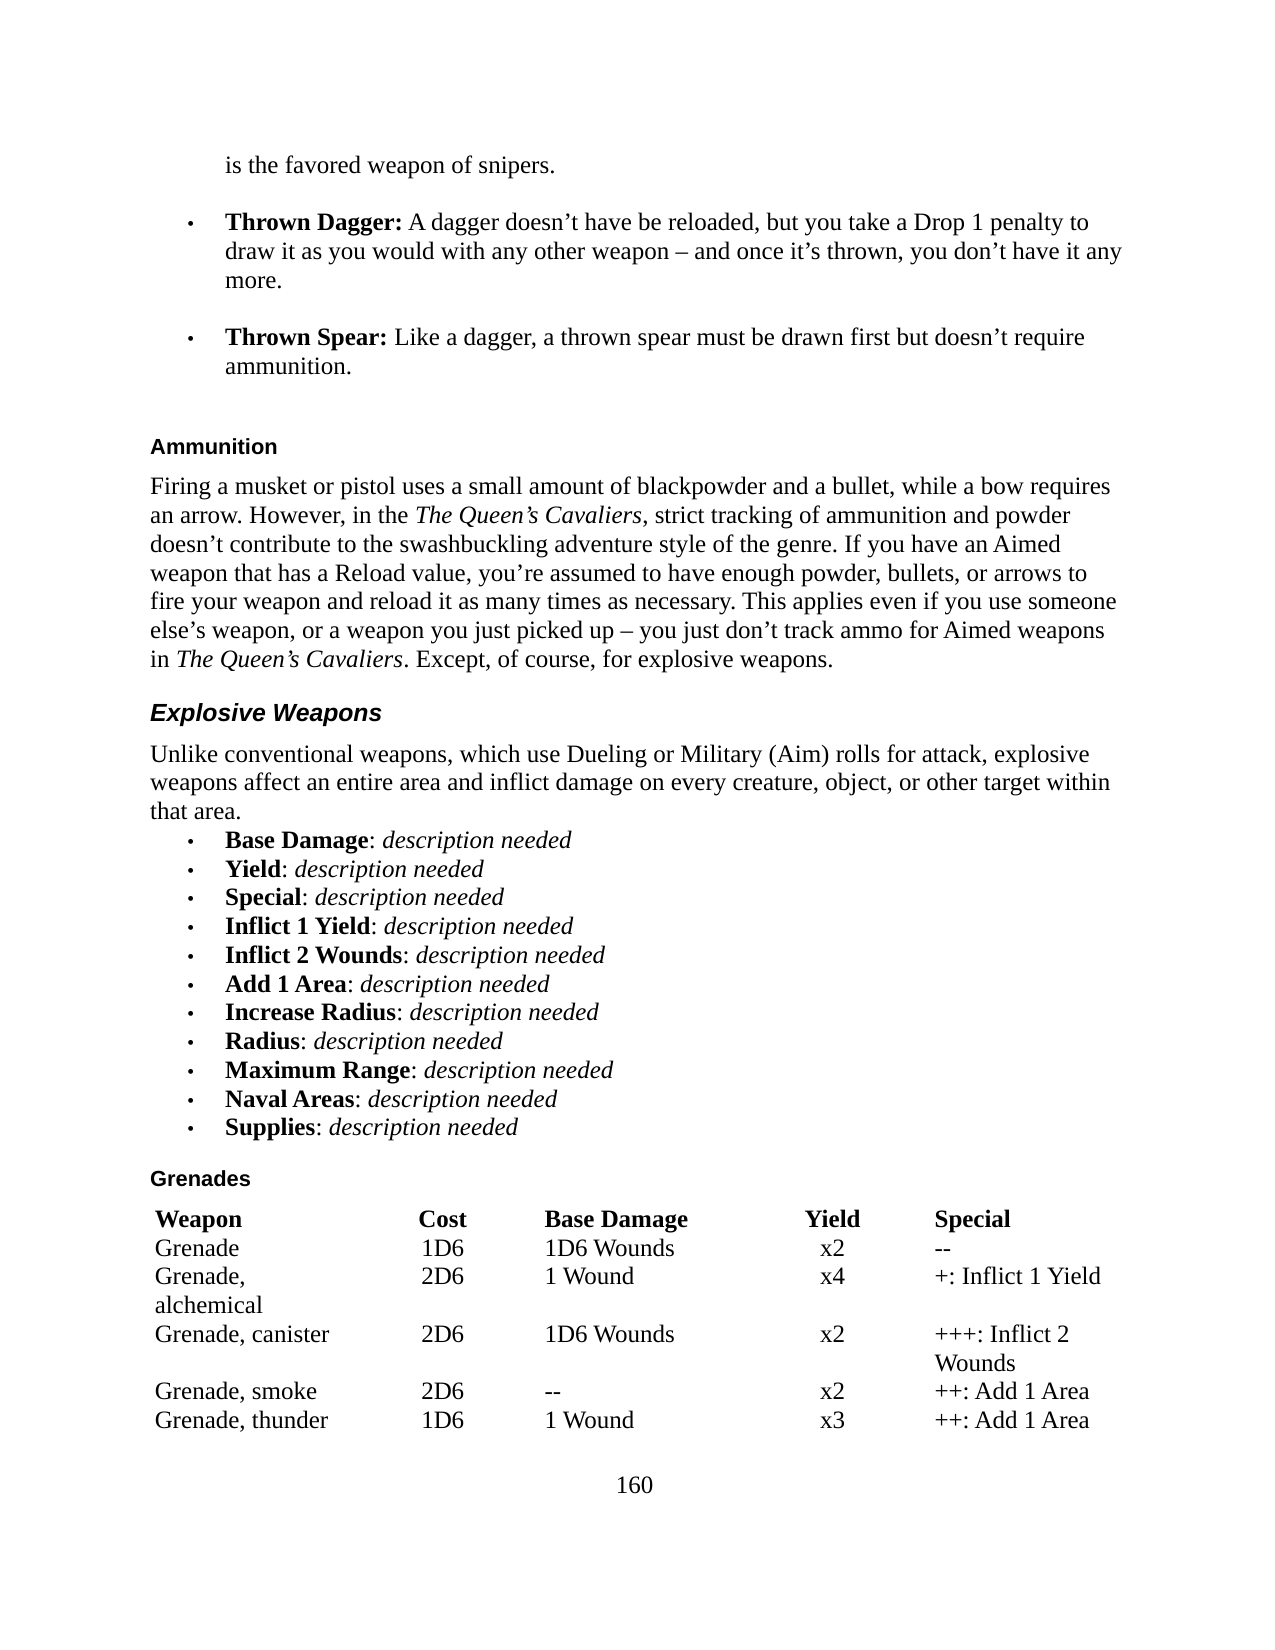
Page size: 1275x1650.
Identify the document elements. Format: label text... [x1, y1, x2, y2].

table_cell x2 [735, 1319, 930, 1376]
list Radius: description needed [187, 1026, 1125, 1055]
list Increase Radius: description needed [187, 997, 1125, 1026]
list Maximum Range: description needed [187, 1055, 1125, 1084]
table_cell -- [930, 1233, 1125, 1261]
table_cell 1 Wound [540, 1261, 735, 1319]
list Naval Areas: description needed [187, 1084, 1125, 1112]
table_header Yield [735, 1204, 930, 1233]
list Special: description needed [187, 882, 1125, 911]
table_cell Grenade [150, 1233, 345, 1261]
table_cell Grenade, alchemical [150, 1261, 345, 1319]
table_cell 1 Wound [540, 1405, 735, 1434]
list Add 1 Area: description needed [187, 969, 1125, 997]
list Inflict 2 Wounds: description needed [187, 940, 1125, 969]
table_cell x2 [735, 1376, 930, 1405]
list Yield: description needed [187, 854, 1125, 882]
table_cell x3 [735, 1405, 930, 1434]
list Thrown Spear: Like a dagger, a thrown spear must be drawn first but doesn’t require ammunition. [187, 322, 1125, 409]
table_cell 2D6 [345, 1261, 540, 1319]
subtitle Ammunition [150, 434, 1125, 459]
table_cell ++: Add 1 Area [930, 1376, 1125, 1405]
table_cell x4 [735, 1261, 930, 1319]
text Unlike conventional weapons, which use Dueling or Military (Aim) rolls for attack, explosive weapons affect an entire area and inflict damage on every creature, object, or other target within that area. [150, 739, 1125, 825]
table_cell 1D6 Wounds [540, 1319, 735, 1376]
list Thrown Dagger: A dagger doesn’t have be reloaded, but you take a Drop 1 penalty to draw it as you would with any other weapon – and once it’s thrown, you don’t have it any more. [187, 207, 1125, 322]
table_cell Grenade, thunder [150, 1405, 345, 1434]
table_header Base Damage [540, 1204, 735, 1233]
table_cell 1D6 Wounds [540, 1233, 735, 1261]
table_cell -- [540, 1376, 735, 1405]
table_cell Grenade, smoke [150, 1376, 345, 1405]
subtitle Explosive Weapons [150, 698, 1125, 726]
table_cell x2 [735, 1233, 930, 1261]
table_cell 1D6 [345, 1405, 540, 1434]
list Supplies: description needed [187, 1112, 1125, 1141]
table_header Cost [345, 1204, 540, 1233]
table_cell Grenade, canister [150, 1319, 345, 1376]
list is the favored weapon of snipers. [187, 150, 1125, 207]
table_cell +++: Inflict 2 Wounds [930, 1319, 1125, 1376]
list Base Damage: description needed [187, 825, 1125, 854]
table_cell +: Inflict 1 Yield [930, 1261, 1125, 1319]
text Firing a musket or pistol uses a small amount of blackpowder and a bullet, while a bow requires an arrow. However, in the The Queen’s Cavaliers, strict tracking of ammunition and powder doesn’t contribute to the swashbuckling adventure style of the genre. If you have an Aimed weapon that has a Reload value, you’re assumed to have enough powder, bullets, or arrows to fire your weapon and reload it as many times as necessary. This applies even if you use someone else’s weapon, or a weapon you just picked up – you just don’t track ammo for Aimed weapons in The Queen’s Cavaliers. Except, of course, for explosive weapons. [150, 471, 1125, 673]
table_cell 2D6 [345, 1319, 540, 1376]
table_cell 1D6 [345, 1233, 540, 1261]
subtitle Grenades [150, 1166, 1125, 1191]
table_header Special [930, 1204, 1125, 1233]
table_header Weapon [150, 1204, 345, 1233]
table_cell 2D6 [345, 1376, 540, 1405]
list Inflict 1 Yield: description needed [187, 911, 1125, 940]
table_cell ++: Add 1 Area [930, 1405, 1125, 1434]
